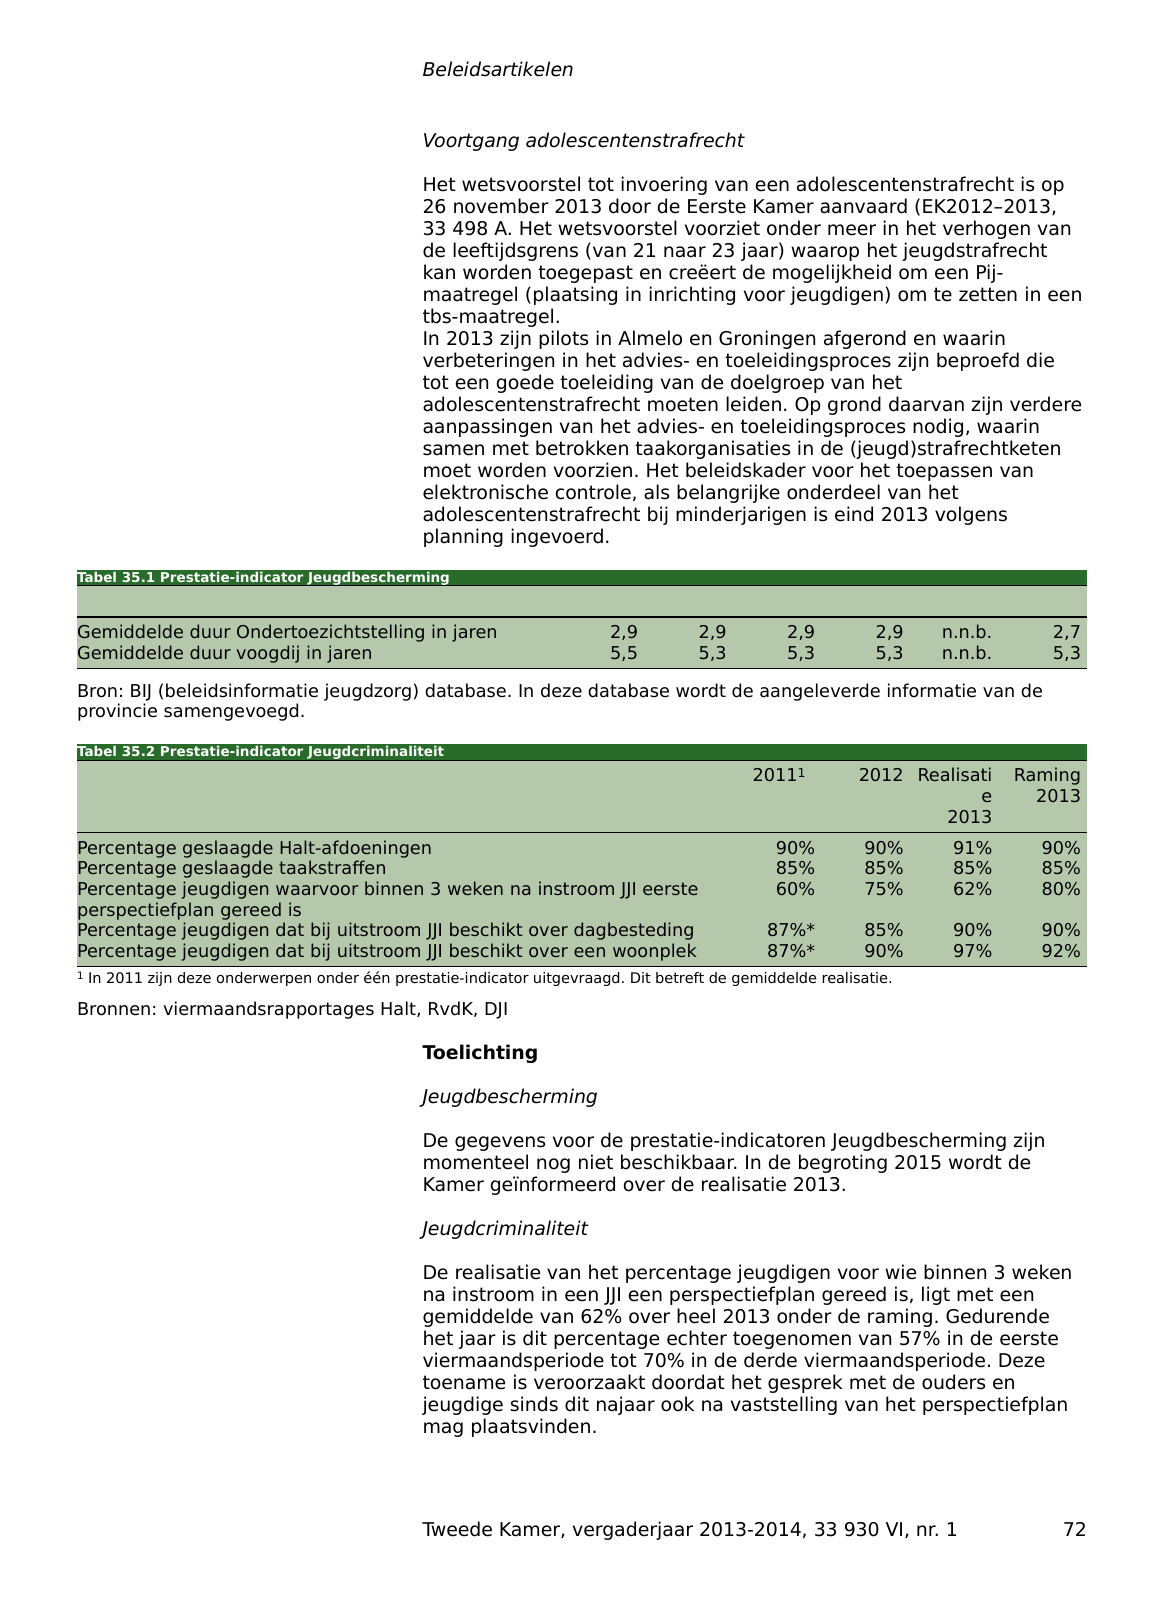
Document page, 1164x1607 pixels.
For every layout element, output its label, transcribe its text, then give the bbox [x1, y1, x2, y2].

table_cell Percentage geslaagde Halt-afdoeningen [77, 833, 732, 858]
table_cell 90% [732, 833, 821, 858]
table_cell [821, 586, 909, 616]
table_cell 1 In 2011 zijn deze onderwerpen onder één prestatie-indicator uitgevraagd. Dit betreft de gemiddelde realisatie. Bronnen: viermaandsrapportages Halt, RvdK, DJI [77, 967, 1087, 1019]
table_cell Percentage jeugdigen dat bij uitstroom JJI beschikt over dagbesteding [77, 920, 732, 941]
table_cell 5,3 [821, 643, 909, 668]
subtitle Jeugdcriminaliteit [422, 1218, 1087, 1240]
table_cell Percentage jeugdigen dat bij uitstroom JJI beschikt over een woonplek [77, 941, 732, 966]
table_cell 85% [998, 858, 1087, 879]
table_cell 85% [732, 858, 821, 879]
table_cell Percentage geslaagde taakstraffen [77, 858, 732, 879]
table_cell 2,9 [555, 618, 644, 643]
table_cell [555, 586, 644, 616]
table_cell 85% [821, 920, 909, 941]
table_cell 5,3 [998, 643, 1087, 668]
table_cell 2,7 [998, 618, 1087, 643]
table_cell [998, 586, 1087, 616]
table_cell 2012 [821, 761, 909, 832]
table_cell [77, 761, 732, 832]
table_cell 2,9 [821, 618, 909, 643]
table_cell 90% [998, 833, 1087, 858]
text Het wetsvoorstel tot invoering van een adolescentenstrafrecht is op 26 november 2013 door de Eerste Kamer aanvaard (EK2012–2013, 33 498 A. Het wetsvoorstel voorziet onder meer in het verhogen van de leeftijdsgrens (van 21 naar 23 jaar) waarop het jeugdstrafrecht kan worden toegepast en creëert de mogelijkheid om een Pij-maatregel (plaatsing in inrichting voor jeugdigen) om te zetten in een tbs-maatregel. [422, 174, 1087, 328]
table_cell Raming 2013 [998, 761, 1087, 832]
subtitle Toelichting [422, 1042, 1087, 1063]
table_cell 60% [732, 879, 821, 920]
table_cell 5,3 [644, 643, 732, 668]
table_cell 90% [909, 920, 998, 941]
table_cell [909, 586, 998, 616]
table_cell 85% [821, 858, 909, 879]
table_cell [644, 586, 732, 616]
table_cell 90% [998, 920, 1087, 941]
table_cell 92% [998, 941, 1087, 966]
table_cell 87%* [732, 920, 821, 941]
table_cell 5,3 [732, 643, 821, 668]
table_cell 91% [909, 833, 998, 858]
text De gegevens voor de prestatie-indicatoren Jeugdbescherming zijn momenteel nog niet beschikbaar. In de begroting 2015 wordt de Kamer geïnformeerd over de realisatie 2013. [422, 1130, 1087, 1196]
table_cell 62% [909, 879, 998, 920]
table_cell [77, 586, 555, 616]
table_cell 5,5 [555, 643, 644, 668]
table_cell 97% [909, 941, 998, 966]
table_cell 2,9 [732, 618, 821, 643]
subtitle Voortgang adolescentenstrafrecht [422, 130, 1087, 152]
table_cell 80% [998, 879, 1087, 920]
table_header Tabel 35.1 Prestatie-indicator Jeugdbescherming [77, 570, 1087, 585]
table_cell Percentage jeugdigen waarvoor binnen 3 weken na instroom JJI eerste perspectiefplan gereed is [77, 879, 732, 920]
table_cell 87%* [732, 941, 821, 966]
text De realisatie van het percentage jeugdigen voor wie binnen 3 weken na instroom in een JJI een perspectiefplan gereed is, ligt met een gemiddelde van 62% over heel 2013 onder de raming. Gedurende het jaar is dit percentage echter toegenomen van 57% in de eerste viermaandsperiode tot 70% in de derde viermaandsperiode. Deze toename is veroorzaakt doordat het gesprek met de ouders en jeugdige sinds dit najaar ook na vaststelling van het perspectiefplan mag plaatsvinden. [422, 1262, 1087, 1438]
table_cell [732, 586, 821, 616]
table_cell n.n.b. [909, 618, 998, 643]
table_cell 90% [821, 941, 909, 966]
table_cell Bron: BIJ (beleidsinformatie jeugdzorg) database. In deze database wordt de aangeleverde informatie van de provincie samengevoegd. [77, 669, 1087, 722]
table_cell 2,9 [644, 618, 732, 643]
table_cell 20111 [732, 761, 821, 832]
table_cell Gemiddelde duur voogdij in jaren [77, 643, 555, 668]
table_cell Realisatie 2013 [909, 761, 998, 832]
subtitle Jeugdbescherming [422, 1086, 1087, 1108]
table_cell n.n.b. [909, 643, 998, 668]
table_cell 85% [909, 858, 998, 879]
table_cell 75% [821, 879, 909, 920]
table_header Tabel 35.2 Prestatie-indicator Jeugdcriminaliteit [77, 744, 1087, 760]
table_cell 90% [821, 833, 909, 858]
text In 2013 zijn pilots in Almelo en Groningen afgerond en waarin verbeteringen in het advies- en toeleidingsproces zijn beproefd die tot een goede toeleiding van de doelgroep van het adolescentenstrafrecht moeten leiden. Op grond daarvan zijn verdere aanpassingen van het advies- en toeleidingsproces nodig, waarin samen met betrokken taakorganisaties in de (jeugd)strafrechtketen moet worden voorzien. Het beleidskader voor het toepassen van elektronische controle, als belangrijke onderdeel van het adolescentenstrafrecht bij minderjarigen is eind 2013 volgens planning ingevoerd. [422, 328, 1087, 548]
table_cell Gemiddelde duur Ondertoezichtstelling in jaren [77, 618, 555, 643]
